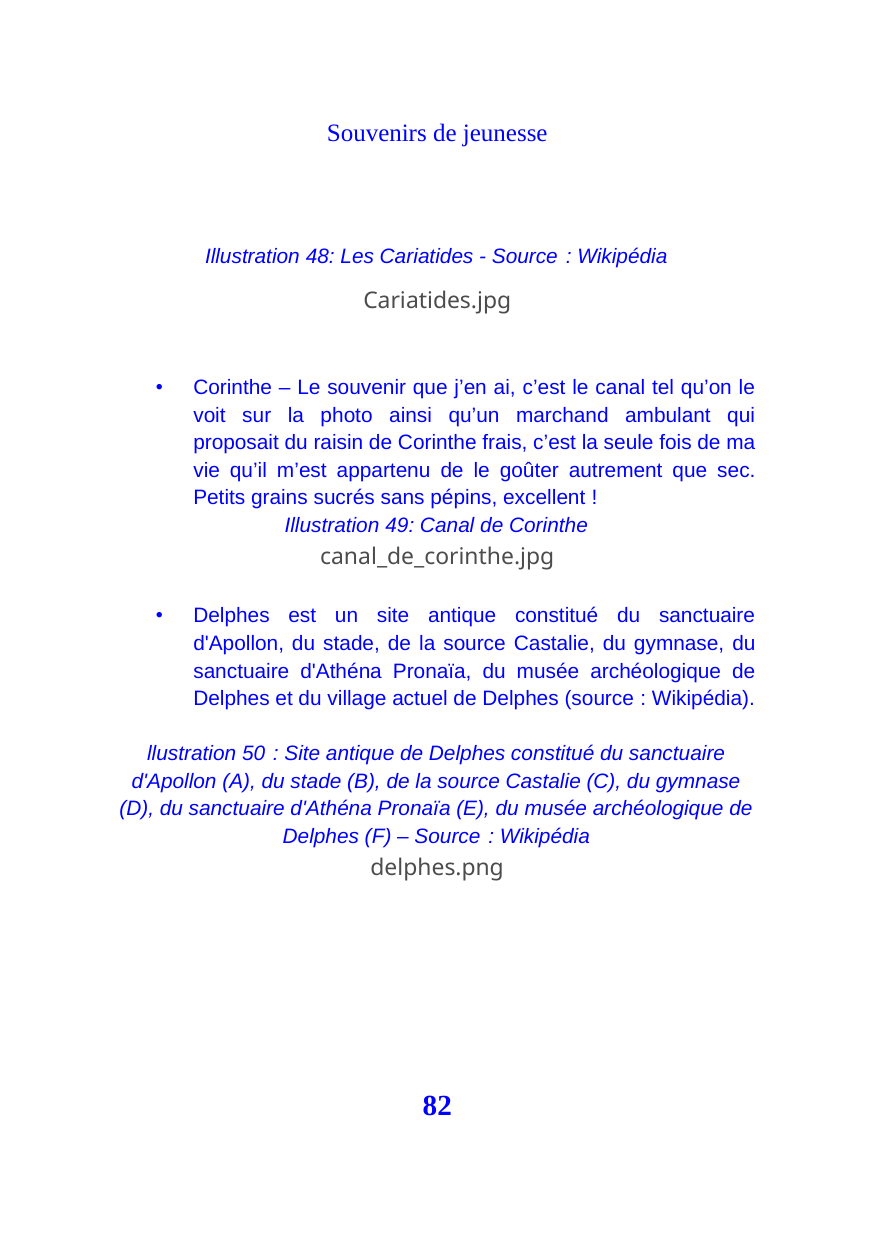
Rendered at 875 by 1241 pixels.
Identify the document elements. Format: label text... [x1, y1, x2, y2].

list Corinthe – Le souvenir que j’en ai, c’est le canal tel qu’on le voit sur la photo ainsi qu’un marchand ambulant qui proposait du raisin de Corinthe frais, c’est la seule fois de ma vie qu’il m’est appartenu de le goûter autrement que sec. Petits grains sucrés sans pépins, excellent ! [156, 375, 756, 509]
text llustration 50 : Site antique de Delphes constitué du sanctuaire d'Apollon (A), du stade (B), de la source Castalie (C), du gymnase (D), du sanctuaire d'Athéna Pronaïa (E), du musée archéologique de Delphes (F) – Source : Wikipédia [118, 741, 756, 847]
text Illustration 49: Canal de Corinthe [118, 512, 756, 536]
text canal_de_corinthe.jpg [118, 540, 756, 571]
text Cariatides.jpg [118, 284, 756, 315]
list Delphes est un site antique constitué du sanctuaire d'Apollon, du stade, de la source Castalie, du gymnase, du sanctuaire d'Athéna Pronaïa, du musée archéologique de Delphes et du village actuel de Delphes (source : Wikipédia). [156, 603, 756, 710]
text delphes.png [118, 851, 756, 882]
text Illustration 48: Les Cariatides - Source : Wikipédia [118, 244, 756, 268]
